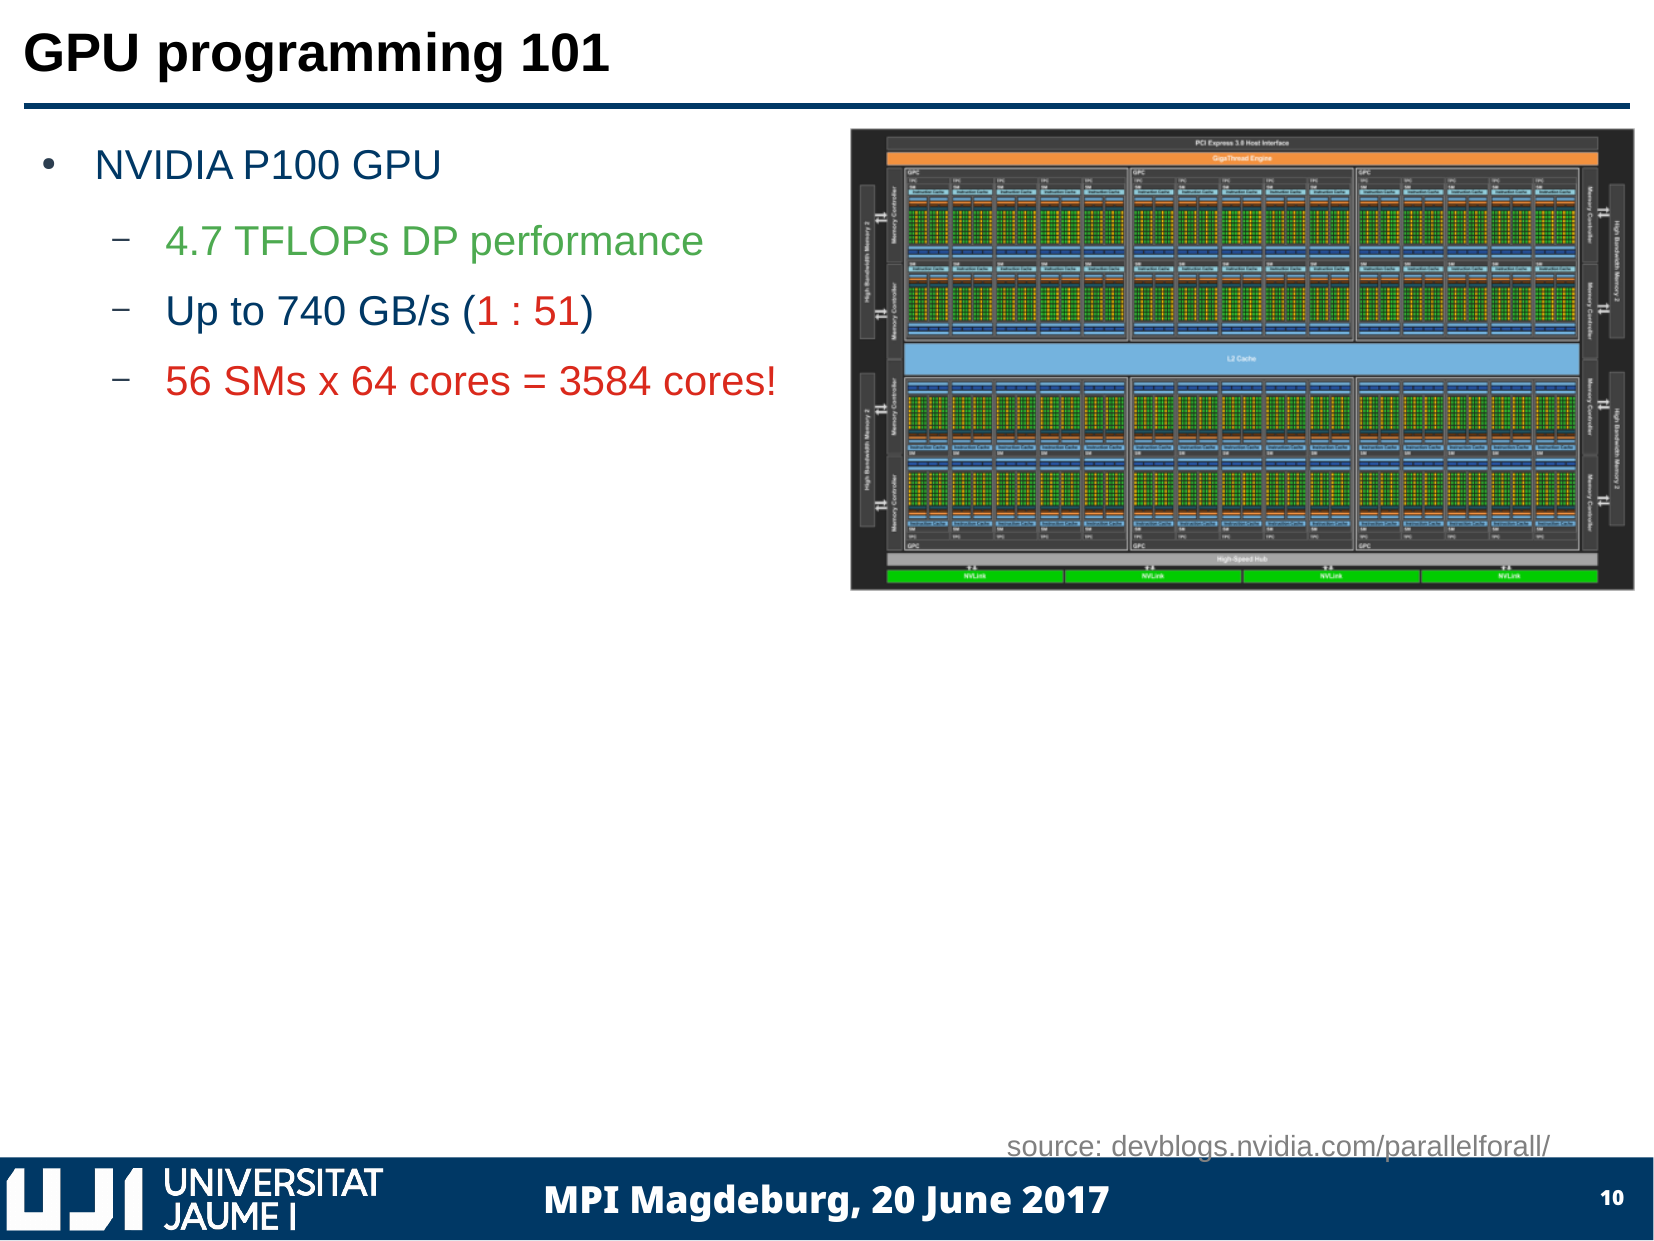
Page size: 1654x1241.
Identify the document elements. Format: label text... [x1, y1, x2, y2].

text_box source: devblogs.nvidia.com/parallelforall/ [992, 1122, 1567, 1170]
picture [850, 128, 1635, 591]
title GPU programming 101 [23, 0, 1630, 107]
list NVIDIA P100 GPU 4.7 TFLOPs DP performance Up to 740 GB/s (1 : 51) 56 SMs x 64 cores = 3584 cores! [23, 141, 808, 1134]
picture [0, 1158, 390, 1241]
